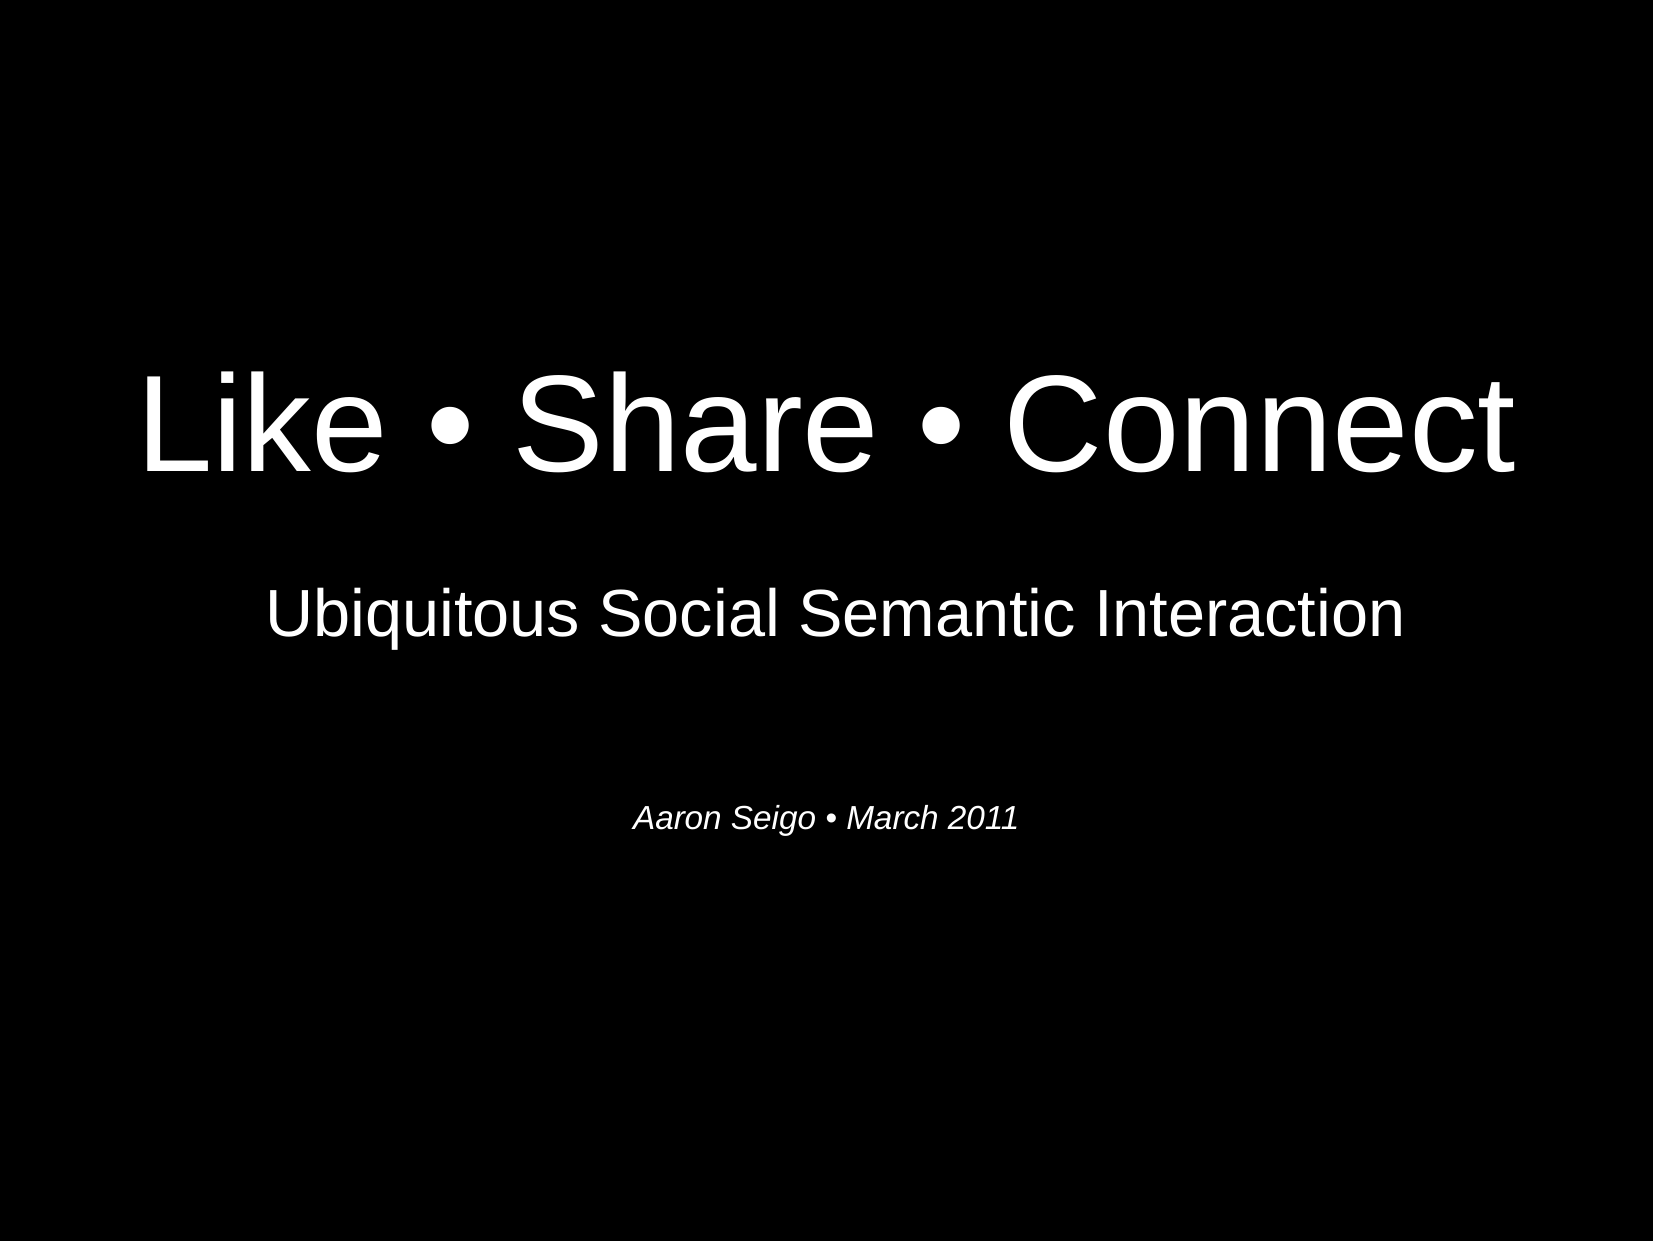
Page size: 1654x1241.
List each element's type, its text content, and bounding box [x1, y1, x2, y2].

subtitle Like • Share • Connect Ubiquitous Social Semantic Interaction Aaron Seigo • March 2011 [82, 75, 1571, 1109]
